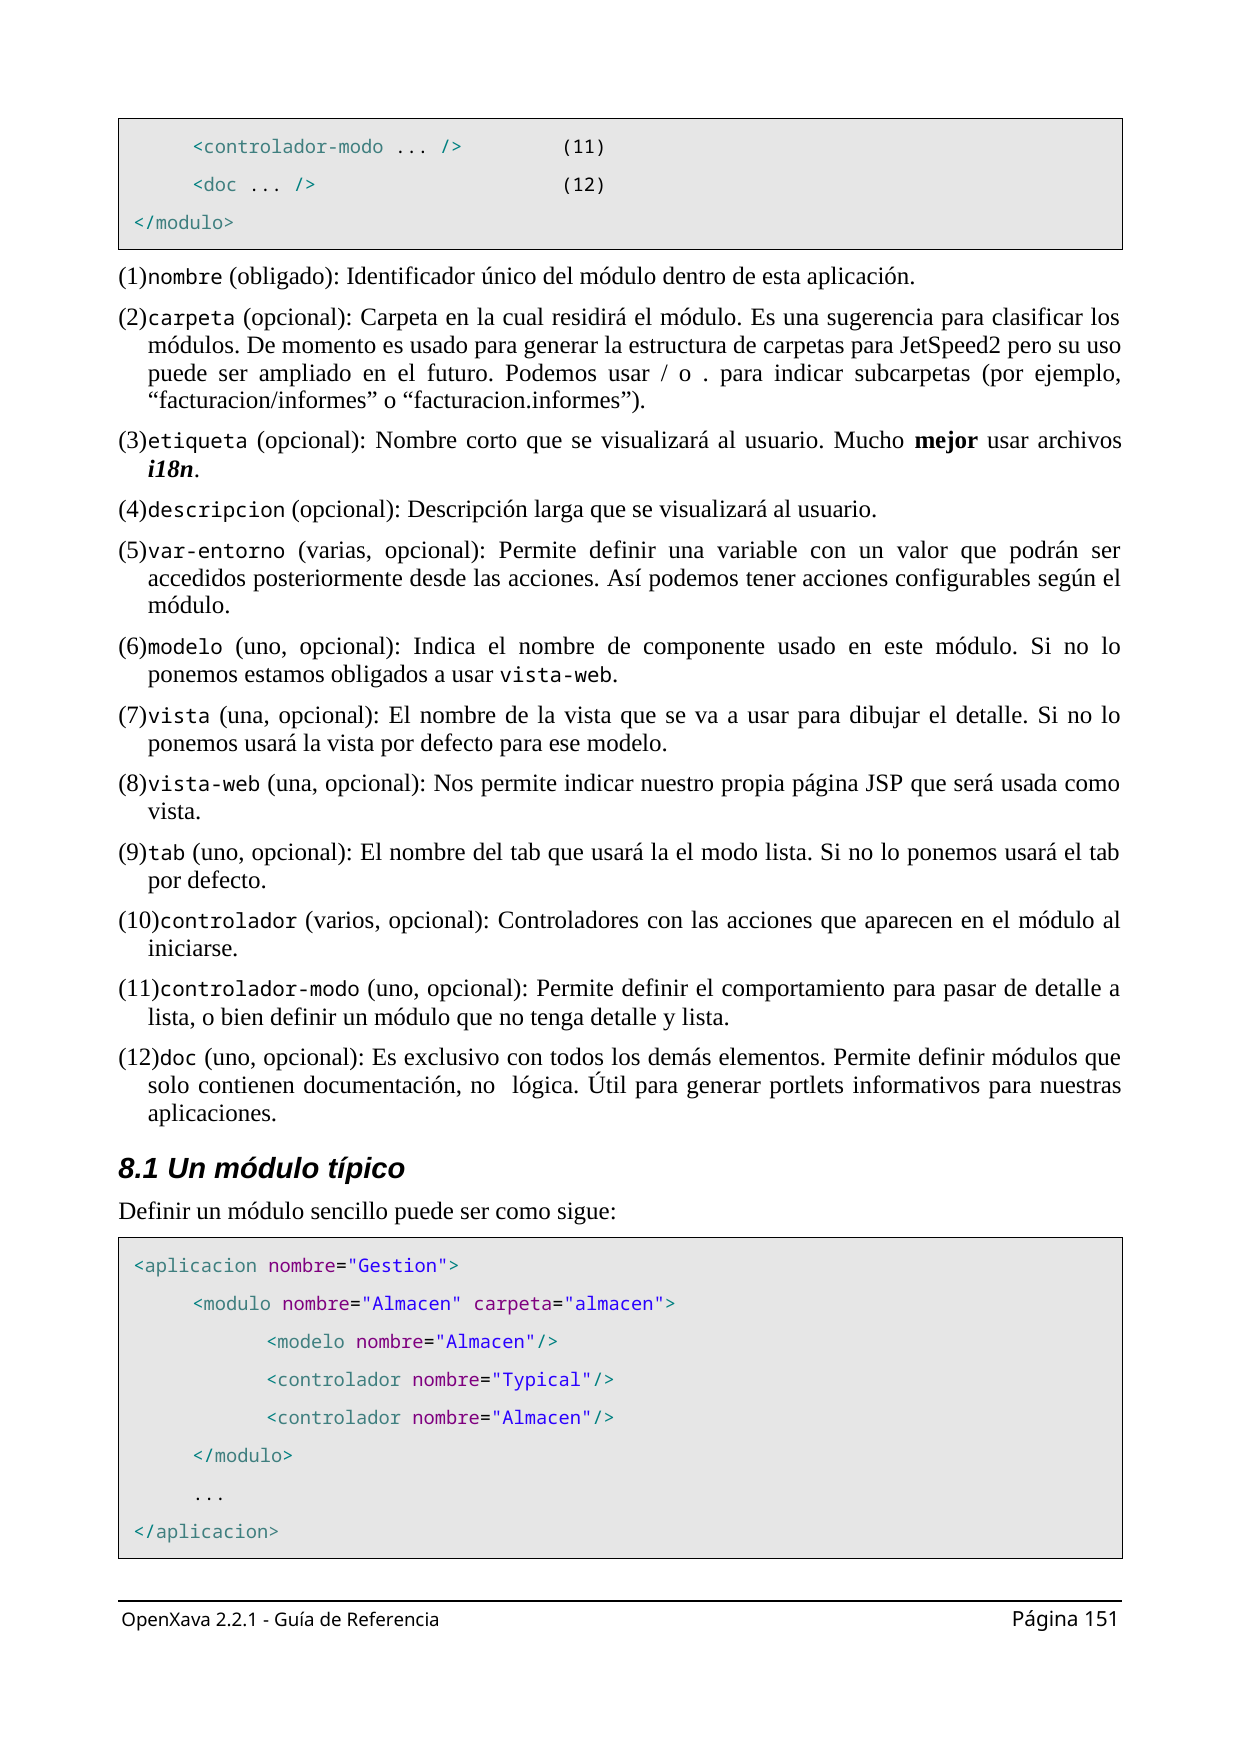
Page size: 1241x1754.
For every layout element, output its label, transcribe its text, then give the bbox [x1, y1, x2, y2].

list modelo (uno, opcional): Indica el nombre de componente usado en este módulo. Si no lo ponemos estamos obligados a usar vista-web. [118, 632, 1122, 688]
list etiqueta (opcional): Nombre corto que se visualizará al usuario. Mucho mejor usar archivos i18n. [118, 427, 1122, 482]
text </modulo> [119, 1427, 1122, 1465]
list carpeta (opcional): Carpeta en la cual residirá el módulo. Es una sugerencia para clasificar los módulos. De momento es usado para generar la estructura de carpetas para JetSpeed2 pero su uso puede ser ampliado en el futuro. Podemos usar / o . para indicar subcarpetas (por ejemplo, “facturacion/informes” o “facturacion.informes”). [118, 303, 1122, 414]
list var-entorno (varias, opcional): Permite definir una variable con un valor que podrán ser accedidos posteriormente desde las acciones. Así podemos tener acciones configurables según el módulo. [118, 536, 1122, 619]
text Definir un módulo sencillo puede ser como sigue: [118, 1197, 1122, 1224]
list nombre (obligado): Identificador único del módulo dentro de esta aplicación. [118, 262, 1122, 290]
list controlador-modo (uno, opcional): Permite definir el comportamiento para pasar de detalle a lista, o bien definir un módulo que no tenga detalle y lista. [118, 974, 1122, 1031]
text <modelo nombre="Almacen"/> [119, 1313, 1122, 1351]
text <modulo nombre="Almacen" carpeta="almacen"> [119, 1275, 1122, 1313]
text <aplicacion nombre="Gestion"> [119, 1238, 1122, 1275]
text <doc ... /> (12) [119, 156, 1122, 194]
list descripcion (opcional): Descripción larga que se visualizará al usuario. [118, 495, 1122, 523]
list controlador (varios, opcional): Controladores con las acciones que aparecen en el módulo al iniciarse. [118, 906, 1122, 962]
text <controlador-modo ... /> (11) [119, 119, 1122, 156]
text <controlador nombre="Almacen"/> [119, 1389, 1122, 1427]
list doc (uno, opcional): Es exclusivo con todos los demás elementos. Permite definir módulos que solo contienen documentación, no lógica. Útil para generar portlets informativos para nuestras aplicaciones. [118, 1043, 1122, 1127]
text ... [119, 1465, 1122, 1503]
text <controlador nombre="Typical"/> [119, 1351, 1122, 1389]
text </aplicacion> [119, 1503, 1122, 1558]
list vista-web (una, opcional): Nos permite indicar nuestro propia página JSP que será usada como vista. [118, 769, 1122, 825]
text </modulo> [119, 194, 1122, 249]
subtitle Un módulo típico [118, 1152, 1122, 1184]
list vista (una, opcional): El nombre de la vista que se va a usar para dibujar el detalle. Si no lo ponemos usará la vista por defecto para ese modelo. [118, 701, 1122, 757]
list tab (uno, opcional): El nombre del tab que usará la el modo lista. Si no lo ponemos usará el tab por defecto. [118, 838, 1122, 894]
